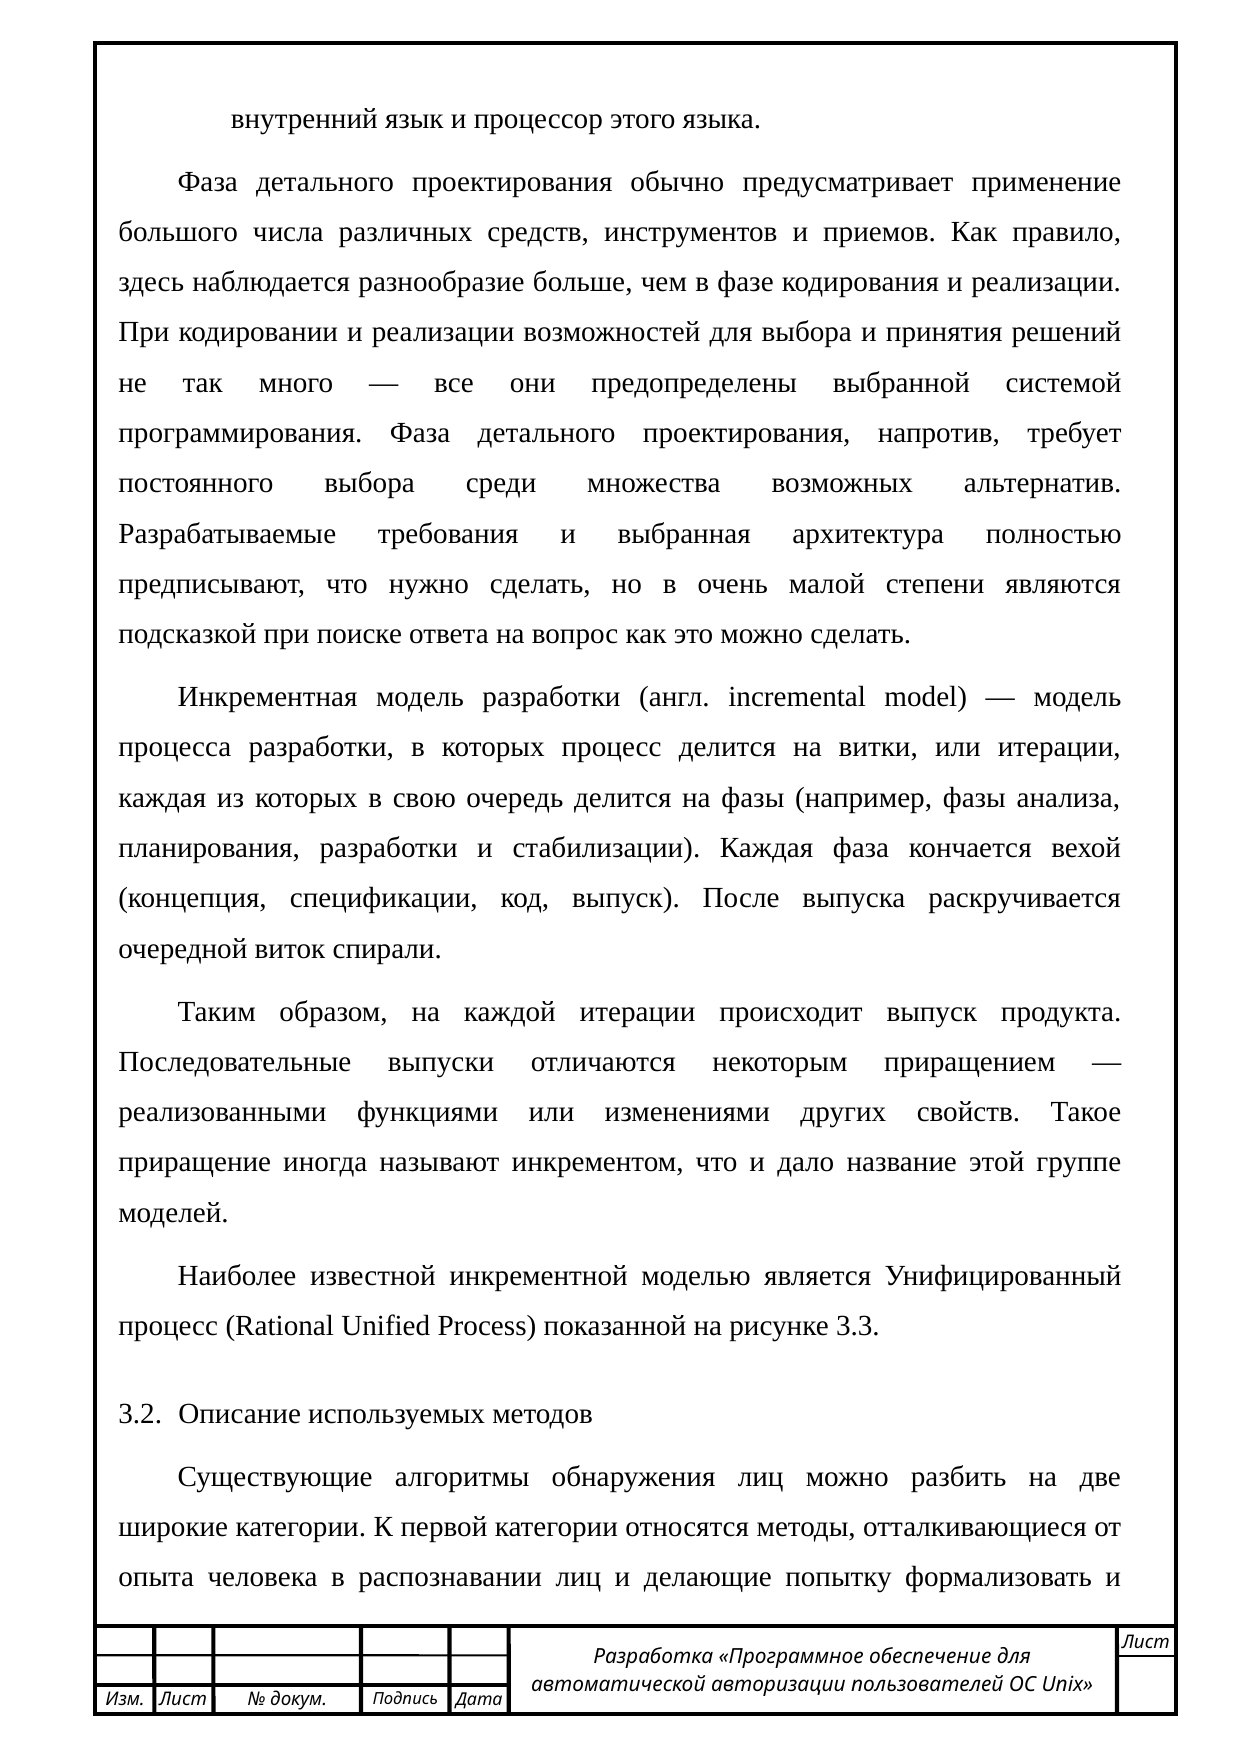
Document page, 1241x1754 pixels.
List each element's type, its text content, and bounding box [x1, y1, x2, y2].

text Инкрементная модель разработки (англ. incremental model) — модель процесса разработки, в которых процесс делится на витки, или итерации, каждая из которых в свою очередь делится на фазы (например, фазы анализа, планирования, разработки и стабилизации). Каждая фаза кончается вехой (концепция, спецификации, код, выпуск). После выпуска раскручивается очередной виток спирали. [118, 679, 1122, 964]
list внутренний язык и процессор этого языка. [193, 101, 1122, 134]
text Таким образом, на каждой итерации происходит выпуск продукта. Последовательные выпуски отличаются некоторым приращением — реализованными функциями или изменениями других свойств. Такое приращение иногда называют инкрементом, что и дало название этой группе моделей. [118, 994, 1122, 1228]
subtitle Описание используемых методов [118, 1396, 1122, 1429]
text Наиболее известной инкрементной моделью является Унифицированный процесс (Rational Unified Process) показанной на рисунке 3.3. [118, 1258, 1122, 1342]
text Фаза детального проектирования обычно предусматривает применение большого числа различных средств, инструментов и приемов. Как правило, здесь наблюдается разнообразие больше, чем в фазе кодирования и реализации. При кодировании и реализации возможностей для выбора и принятия решений не так много — все они предопределены выбранной системой программирования. Фаза детального проектирования, напротив, требует постоянного выбора среди множества возможных альтернатив. Разрабатываемые требования и выбранная архитектура полностью предписывают, что нужно сделать, но в очень малой степени являются подсказкой при поиске ответа на вопрос как это можно сделать. [118, 164, 1122, 650]
text Существующие алгоритмы обнаружения лиц можно разбить на две широкие категории. К первой категории относятся методы, отталкивающиеся от опыта человека в распознавании лиц и делающие попытку формализовать и [118, 1459, 1122, 1593]
